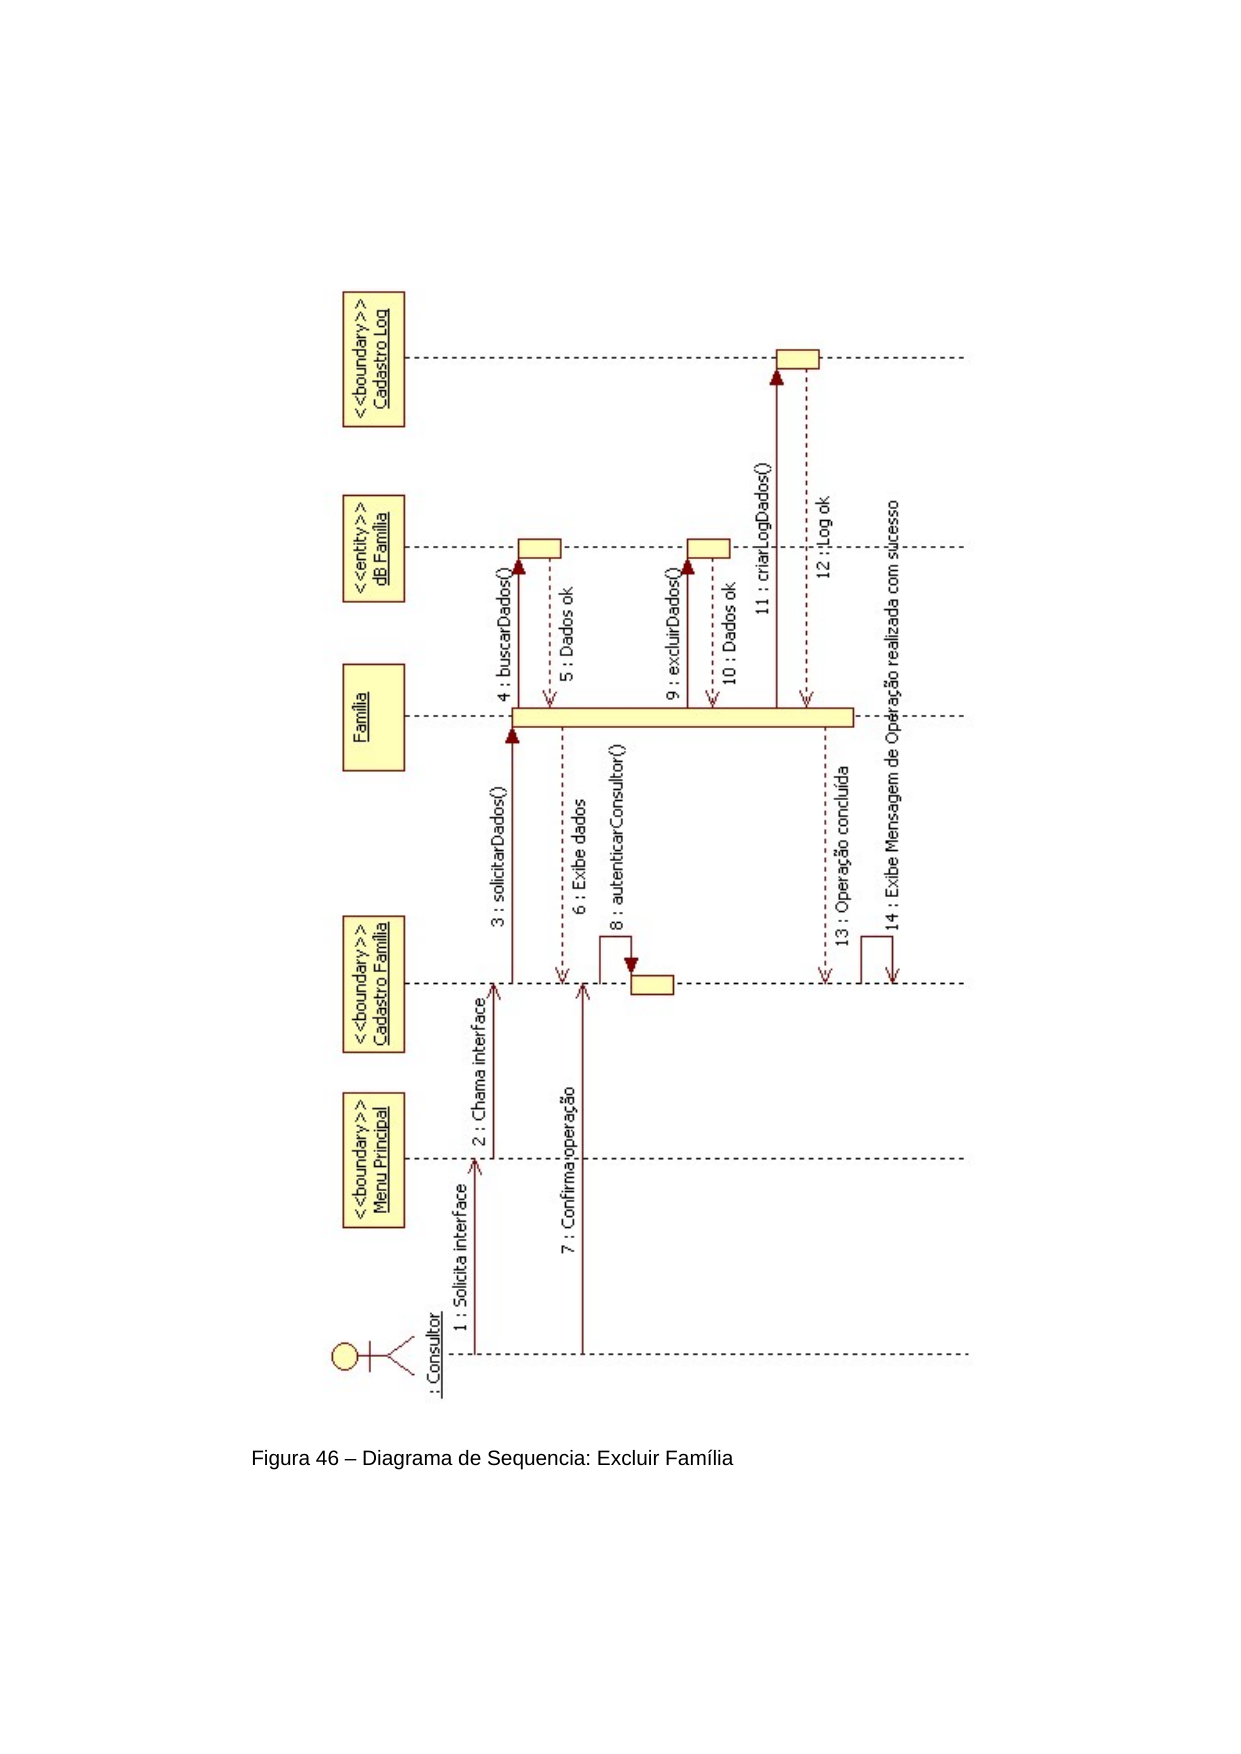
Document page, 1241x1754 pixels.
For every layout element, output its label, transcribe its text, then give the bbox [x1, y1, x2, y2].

picture [299, 265, 1000, 1446]
text Figura 46 – Diagrama de Sequencia: Excluir Família [177, 1446, 1122, 1469]
